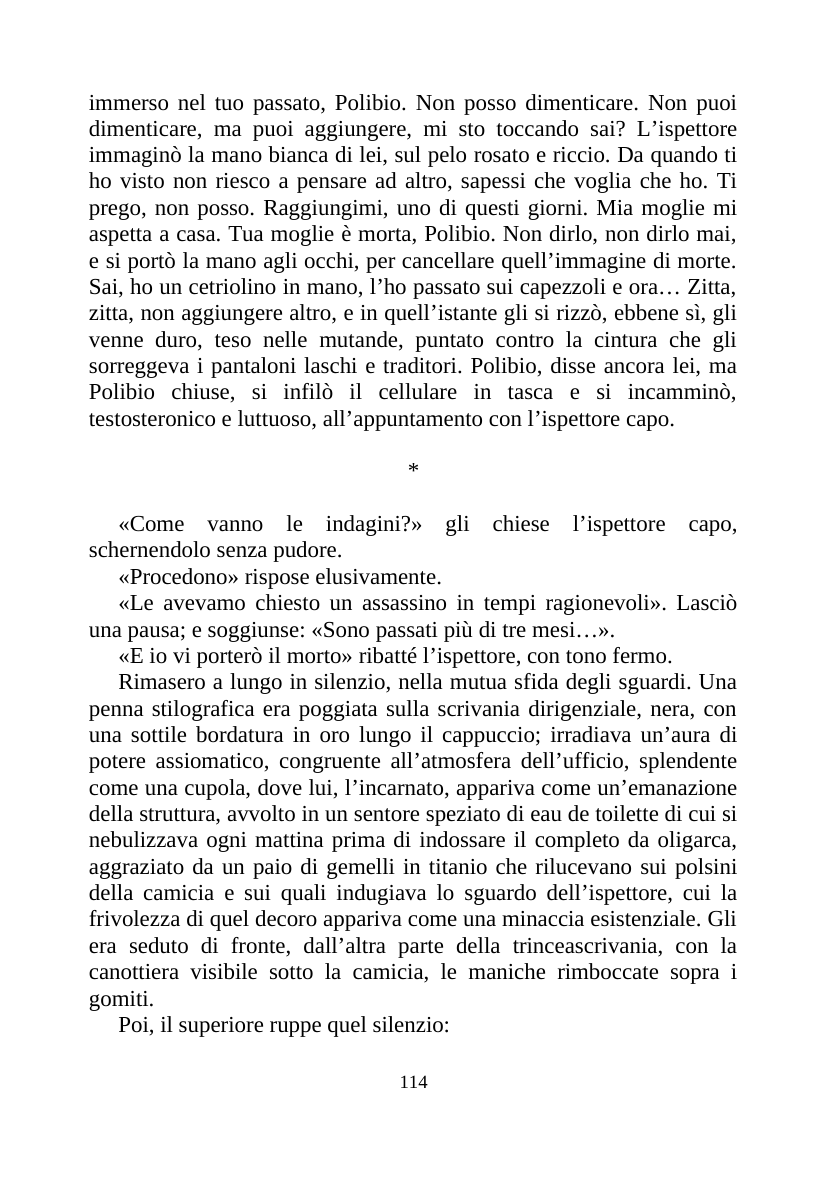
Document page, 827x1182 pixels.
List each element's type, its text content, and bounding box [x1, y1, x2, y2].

text Poi, il superiore ruppe quel silenzio: [89, 1011, 738, 1037]
text «E io vi porterò il morto» ribatté l’ispettore, con tono fermo. [89, 642, 738, 668]
text Rimasero a lungo in silenzio, nella mutua sfida degli sguardi. Una penna stilografica era poggiata sulla scrivania dirigenziale, nera, con una sottile bordatura in oro lungo il cappuccio; irradiava un’aura di potere assiomatico, congruente all’atmosfera dell’ufficio, splendente come una cupola, dove lui, l’incarnato, appariva come un’emanazione della struttura, avvolto in un sentore speziato di eau de toilette di cui si nebulizzava ogni mattina prima di indossare il completo da oligarca, aggraziato da un paio di gemelli in titanio che rilucevano sui polsini della camicia e sui quali indugiava lo sguardo dell’ispettore, cui la frivolezza di quel decoro appariva come una minaccia esistenziale. Gli era seduto di fronte, dall’altra parte della trinceascrivania, con la canottiera visibile sotto la camicia, le maniche rimboccate sopra i gomiti. [89, 668, 738, 1011]
text «Come vanno le indagini?» gli chiese l’ispettore capo, schernendolo senza pudore. [89, 510, 738, 563]
text * [89, 457, 738, 484]
text immerso nel tuo passato, Polibio. Non posso dimenticare. Non puoi dimenticare, ma puoi aggiungere, mi sto toccando sai? L’ispettore immaginò la mano bianca di lei, sul pelo rosato e riccio. Da quando ti ho visto non riesco a pensare ad altro, sapessi che voglia che ho. Ti prego, non posso. Raggiungimi, uno di questi giorni. Mia moglie mi aspetta a casa. Tua moglie è morta, Polibio. Non dirlo, non dirlo mai, e si portò la mano agli occhi, per cancellare quell’immagine di morte. Sai, ho un cetriolino in mano, l’ho passato sui capezzoli e ora… Zitta, zitta, non aggiungere altro, e in quell’istante gli si rizzò, ebbene sì, gli venne duro, teso nelle mutande, puntato contro la cintura che gli sorreggeva i pantaloni laschi e traditori. Polibio, disse ancora lei, ma Polibio chiuse, si infilò il cellulare in tasca e si incamminò, testosteronico e luttuoso, all’appuntamento con l’ispettore capo. [89, 88, 738, 431]
text «Procedono» rispose elusivamente. [89, 563, 738, 589]
text «Le avevamo chiesto un assassino in tempi ragionevoli». Lasciò una pausa; e soggiunse: «Sono passati più di tre mesi…». [89, 589, 738, 642]
